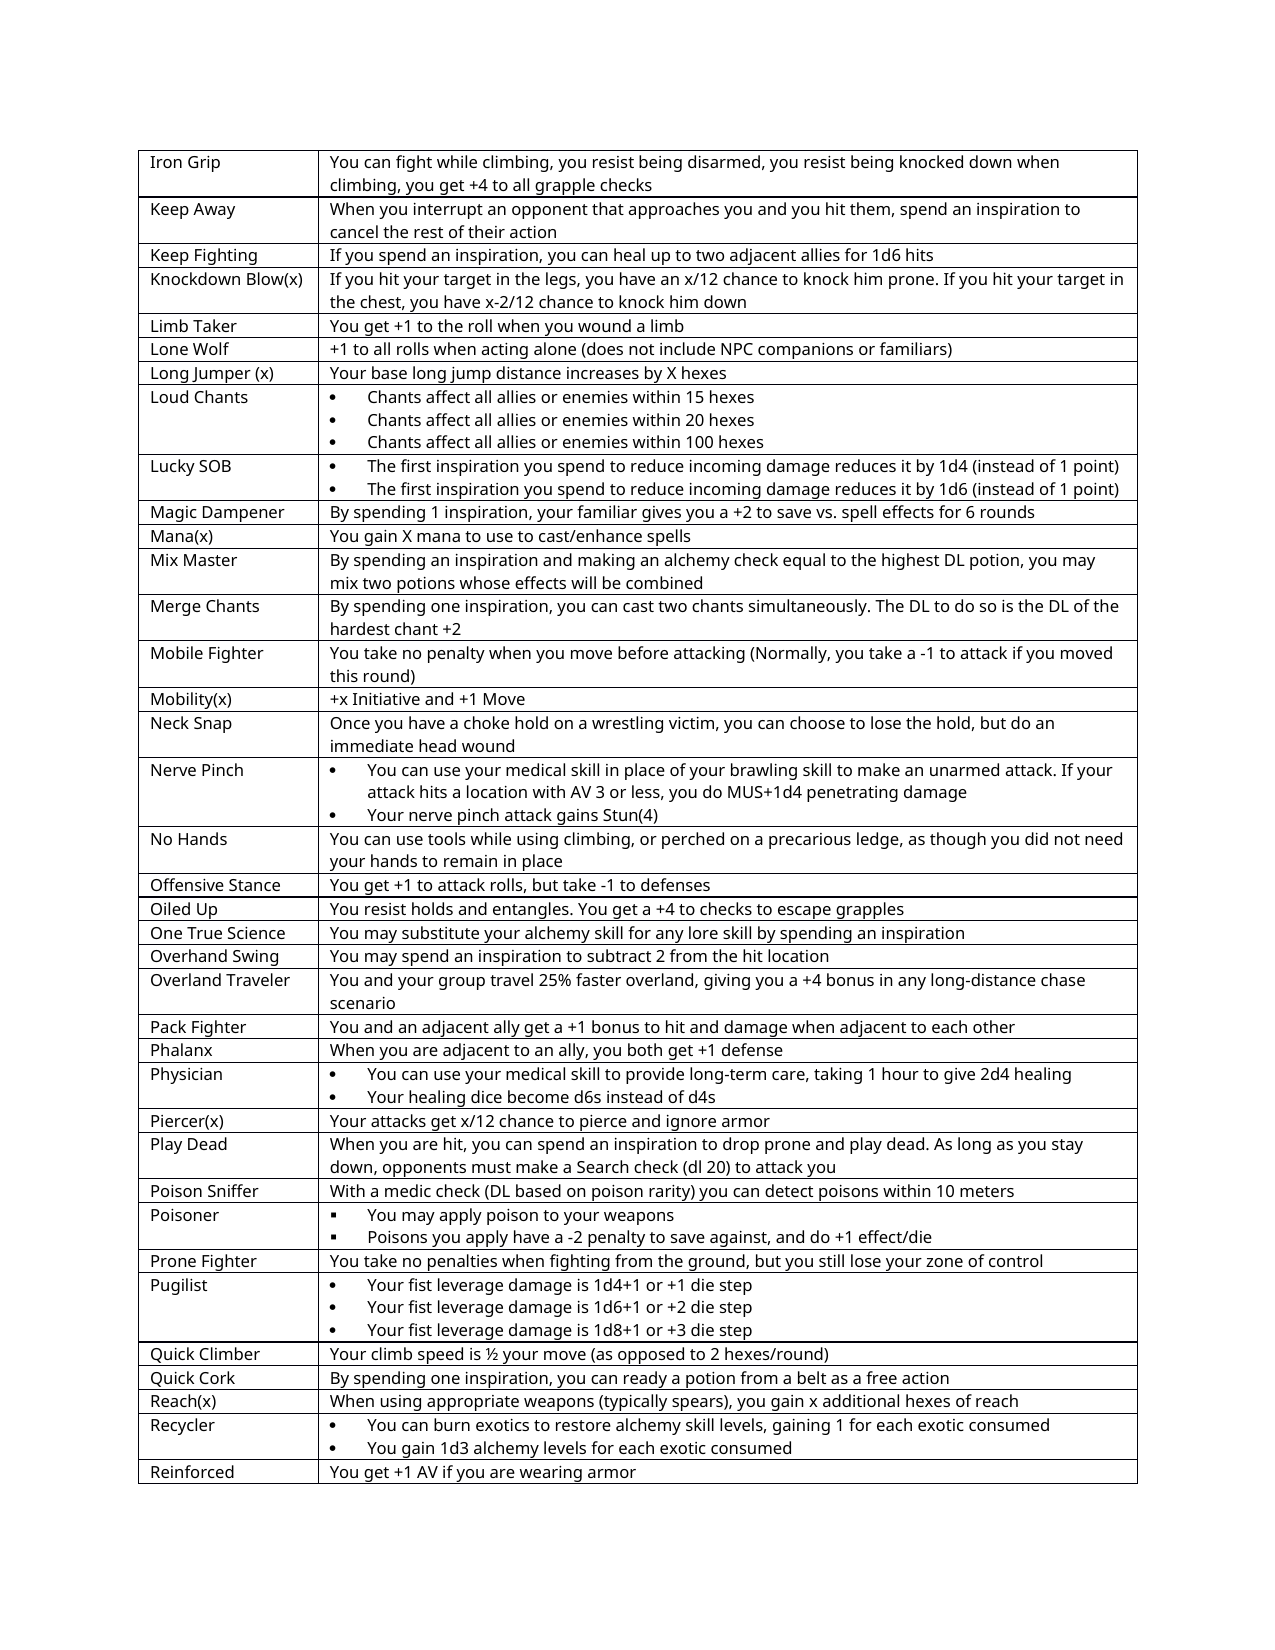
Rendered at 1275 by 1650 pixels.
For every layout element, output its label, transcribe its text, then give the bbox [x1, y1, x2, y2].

table_cell Limb Taker [139, 314, 318, 337]
table_cell When you are hit, you can spend an inspiration to drop prone and play dead. As long as you stay down, opponents must make a Search check (dl 20) to attack you [319, 1133, 1137, 1178]
table_cell Lucky SOB [139, 455, 318, 500]
table_cell You gain X mana to use to cast/enhance spells [319, 525, 1137, 547]
table_cell No Hands [139, 827, 318, 873]
table_cell You get +1 AV if you are wearing armor [319, 1460, 1137, 1483]
table_cell Merge Chants [139, 595, 318, 640]
table_cell By spending one inspiration, you can cast two chants simultaneously. The DL to do so is the DL of the hardest chant +2 [319, 595, 1137, 640]
table_cell You can use tools while using climbing, or perched on a precarious ledge, as though you did not need your hands to remain in place [319, 827, 1137, 873]
table_cell You get +1 to attack rolls, but take -1 to defenses [319, 874, 1137, 896]
table_cell Reach(x) [139, 1390, 318, 1413]
table_cell +x Initiative and +1 Move [319, 688, 1137, 711]
table_cell You can use your medical skill to provide long-term care, taking 1 hour to give 2d4 healing Your healing dice become d6s instead of d4s [319, 1063, 1137, 1108]
table_cell +1 to all rolls when acting alone (does not include NPC companions or familiars) [319, 338, 1137, 361]
table_cell When you interrupt an opponent that approaches you and you hit them, spend an inspiration to cancel the rest of their action [319, 198, 1137, 243]
table_cell If you spend an inspiration, you can heal up to two adjacent allies for 1d6 hits [319, 244, 1137, 267]
table_cell Iron Grip [139, 151, 318, 196]
table_cell By spending an inspiration and making an alchemy check equal to the highest DL potion, you may mix two potions whose effects will be combined [319, 549, 1137, 594]
table_cell Neck Snap [139, 712, 318, 757]
table_cell Physician [139, 1063, 318, 1108]
table_cell Recycler [139, 1414, 318, 1459]
table_cell Your fist leverage damage is 1d4+1 or +1 die step Your fist leverage damage is 1d6+1 or +2 die step Your fist leverage damage is 1d8+1 or +3 die step [319, 1273, 1137, 1341]
table_cell By spending one inspiration, you can ready a potion from a belt as a free action [319, 1366, 1137, 1389]
table_cell When you are adjacent to an ally, you both get +1 defense [319, 1039, 1137, 1062]
table_cell Nerve Pinch [139, 758, 318, 826]
table_cell Poisoner [139, 1203, 318, 1248]
table_cell Pugilist [139, 1273, 318, 1341]
table_cell With a medic check (DL based on poison rarity) you can detect poisons within 10 meters [319, 1179, 1137, 1202]
table_cell Mobility(x) [139, 688, 318, 711]
table_cell Keep Away [139, 198, 318, 243]
table_cell You take no penalty when you move before attacking (Normally, you take a -1 to attack if you moved this round) [319, 641, 1137, 687]
table_cell You resist holds and entangles. You get a +4 to checks to escape grapples [319, 898, 1137, 920]
table_cell Overland Traveler [139, 969, 318, 1014]
table_cell You may spend an inspiration to subtract 2 from the hit location [319, 945, 1137, 968]
table_cell Your attacks get x/12 chance to pierce and ignore armor [319, 1109, 1137, 1132]
table_cell When using appropriate weapons (typically spears), you gain x additional hexes of reach [319, 1390, 1137, 1413]
table_cell Mix Master [139, 549, 318, 594]
table_cell Lone Wolf [139, 338, 318, 361]
table_cell Quick Cork [139, 1366, 318, 1389]
table_cell You may substitute your alchemy skill for any lore skill by spending an inspiration [319, 921, 1137, 944]
table_cell The first inspiration you spend to reduce incoming damage reduces it by 1d4 (instead of 1 point) The first inspiration you spend to reduce incoming damage reduces it by 1d6 (instead of 1 point) [319, 455, 1137, 500]
table_cell Reinforced [139, 1460, 318, 1483]
table_cell Long Jumper (x) [139, 362, 318, 384]
table_cell Piercer(x) [139, 1109, 318, 1132]
table_cell You can burn exotics to restore alchemy skill levels, gaining 1 for each exotic consumed You gain 1d3 alchemy levels for each exotic consumed [319, 1414, 1137, 1459]
table_cell You and your group travel 25% faster overland, giving you a +4 bonus in any long-distance chase scenario [319, 969, 1137, 1014]
table_cell By spending 1 inspiration, your familiar gives you a +2 to save vs. spell effects for 6 rounds [319, 501, 1137, 524]
table_cell You get +1 to the roll when you wound a limb [319, 314, 1137, 337]
table_cell Play Dead [139, 1133, 318, 1178]
table_cell Oiled Up [139, 898, 318, 920]
table_cell Mobile Fighter [139, 641, 318, 687]
table_cell Overhand Swing [139, 945, 318, 968]
table_cell You may apply poison to your weapons Poisons you apply have a -2 penalty to save against, and do +1 effect/die [319, 1203, 1137, 1248]
table_cell One True Science [139, 921, 318, 944]
table_cell Poison Sniffer [139, 1179, 318, 1202]
table_cell If you hit your target in the legs, you have an x/12 chance to knock him prone. If you hit your target in the chest, you have x-2/12 chance to knock him down [319, 268, 1137, 313]
table_cell Once you have a choke hold on a wrestling victim, you can choose to lose the hold, but do an immediate head wound [319, 712, 1137, 757]
table_cell Your climb speed is ½ your move (as opposed to 2 hexes/round) [319, 1343, 1137, 1365]
table_cell Loud Chants [139, 385, 318, 453]
table_cell You and an adjacent ally get a +1 bonus to hit and damage when adjacent to each other [319, 1015, 1137, 1038]
table_cell Knockdown Blow(x) [139, 268, 318, 313]
table_cell You can fight while climbing, you resist being disarmed, you resist being knocked down when climbing, you get +4 to all grapple checks [319, 151, 1137, 196]
table_cell Phalanx [139, 1039, 318, 1062]
table_cell Pack Fighter [139, 1015, 318, 1038]
table_cell Chants affect all allies or enemies within 15 hexes Chants affect all allies or enemies within 20 hexes Chants affect all allies or enemies within 100 hexes [319, 385, 1137, 453]
table_cell Mana(x) [139, 525, 318, 547]
table_cell Offensive Stance [139, 874, 318, 896]
table_cell Quick Climber [139, 1343, 318, 1365]
table_cell Keep Fighting [139, 244, 318, 267]
table_cell Magic Dampener [139, 501, 318, 524]
table_cell You can use your medical skill in place of your brawling skill to make an unarmed attack. If your attack hits a location with AV 3 or less, you do MUS+1d4 penetrating damage Your nerve pinch attack gains Stun(4) [319, 758, 1137, 826]
table_cell Prone Fighter [139, 1250, 318, 1272]
table_cell Your base long jump distance increases by X hexes [319, 362, 1137, 384]
table_cell You take no penalties when fighting from the ground, but you still lose your zone of control [319, 1250, 1137, 1272]
